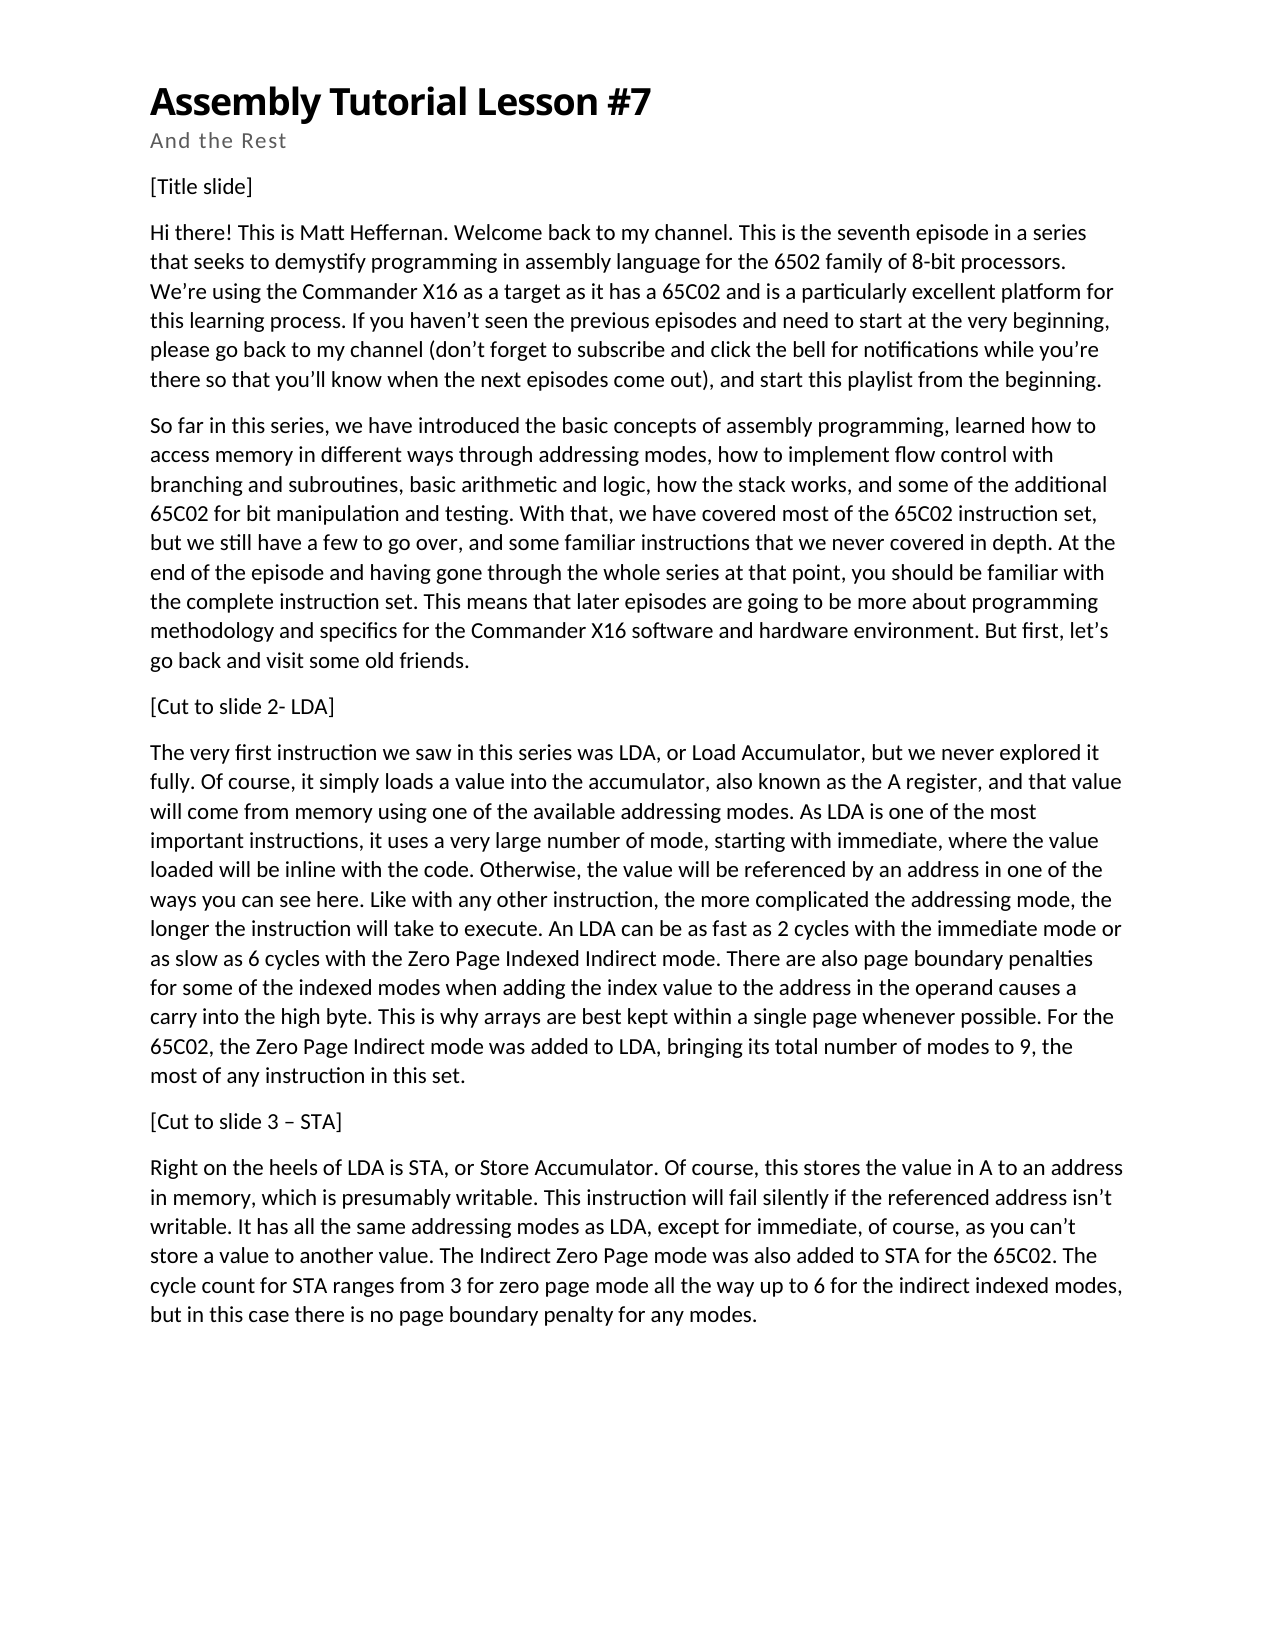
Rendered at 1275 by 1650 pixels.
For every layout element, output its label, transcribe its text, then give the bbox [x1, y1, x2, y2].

text The very first instruction we saw in this series was LDA, or Load Accumulator, but we never explored it fully. Of course, it simply loads a value into the accumulator, also known as the A register, and that value will come from memory using one of the available addressing modes. As LDA is one of the most important instructions, it uses a very large number of mode, starting with immediate, where the value loaded will be inline with the code. Otherwise, the value will be referenced by an address in one of the ways you can see here. Like with any other instruction, the more complicated the addressing mode, the longer the instruction will take to execute. An LDA can be as fast as 2 cycles with the immediate mode or as slow as 6 cycles with the Zero Page Indexed Indirect mode. There are also page boundary penalties for some of the indexed modes when adding the index value to the address in the operand causes a carry into the high byte. This is why arrays are best kept within a single page whenever possible. For the 65C02, the Zero Page Indirect mode was added to LDA, bringing its total number of modes to 9, the most of any instruction in this set. [150, 738, 1125, 1089]
text [Cut to slide 2- LDA] [150, 692, 1125, 720]
title Assembly Tutorial Lesson #7 [150, 75, 1125, 126]
text [Title slide] [150, 172, 1125, 200]
text [Cut to slide 3 – STA] [150, 1107, 1125, 1135]
text So far in this series, we have introduced the basic concepts of assembly programming, learned how to access memory in different ways through addressing modes, how to implement flow control with branching and subroutines, basic arithmetic and logic, how the stack works, and some of the additional 65C02 for bit manipulation and testing. With that, we have covered most of the 65C02 instruction set, but we still have a few to go over, and some familiar instructions that we never covered in depth. At the end of the episode and having gone through the whole series at that point, you should be familiar with the complete instruction set. This means that later episodes are going to be more about programming methodology and specifics for the Commander X16 software and hardware environment. But first, let’s go back and visit some old friends. [150, 411, 1125, 674]
text Hi there! This is Matt Heffernan. Welcome back to my channel. This is the seventh episode in a series that seeks to demystify programming in assembly language for the 6502 family of 8-bit processors. We’re using the Commander X16 as a target as it has a 65C02 and is a particularly excellent platform for this learning process. If you haven’t seen the previous episodes and need to start at the very beginning, please go back to my channel (don’t forget to subscribe and click the bell for notifications while you’re there so that you’ll know when the next episodes come out), and start this playlist from the beginning. [150, 218, 1125, 393]
subtitle And the Rest [150, 126, 1125, 154]
text Right on the heels of LDA is STA, or Store Accumulator. Of course, this stores the value in A to an address in memory, which is presumably writable. This instruction will fail silently if the referenced address isn’t writable. It has all the same addressing modes as LDA, except for immediate, of course, as you can’t store a value to another value. The Indirect Zero Page mode was also added to STA for the 65C02. The cycle count for STA ranges from 3 for zero page mode all the way up to 6 for the indirect indexed modes, but in this case there is no page boundary penalty for any modes. [150, 1153, 1125, 1328]
